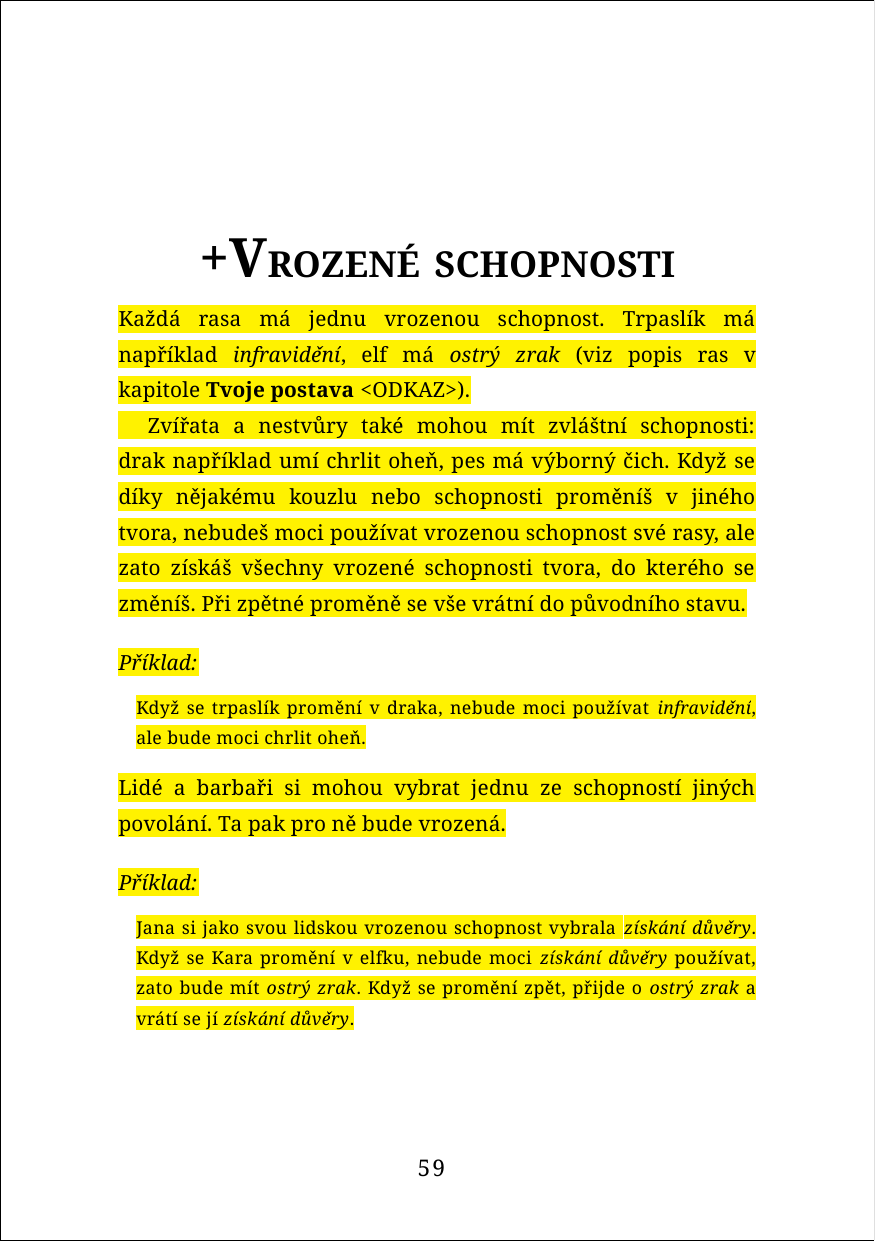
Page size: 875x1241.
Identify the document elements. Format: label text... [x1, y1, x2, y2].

text Lidé a barbaři si mohou vybrat jednu ze schopností jiných povolání. Ta pak pro ně bude vrozená. [118, 773, 756, 837]
text Každá rasa má jednu vrozenou schopnost. Trpaslík má například infravidění, elf má ostrý zrak (viz popis ras v kapitole Tvoje postava <ODKAZ>). Zvířata a nestvůry také mohou mít zvláštní schopnosti: drak například umí chrlit oheň, pes má výborný čich. Když se díky nějakému kouzlu nebo schopnosti proměníš v jiného tvora, nebudeš moci používat vrozenou schopnost své rasy, ale zato získáš všechny vrozené schopnosti tvora, do kterého se změníš. Při zpětné proměně se vše vrátní do původního stavu. [118, 304, 756, 617]
text Když se trpaslík promění v draka, nebude moci používat infravidění, ale bude moci chrlit oheň. [136, 695, 756, 749]
text Příklad: [118, 648, 756, 676]
subtitle +Vrozené schopnosti [118, 219, 756, 293]
text Jana si jako svou lidskou vrozenou schopnost vybrala získání důvěry. Když se Kara promění v elfku, nebude moci získání důvěry používat, zato bude mít ostrý zrak. Když se promění zpět, přijde o ostrý zrak a vrátí se jí získání důvěry. [136, 915, 756, 1030]
text Příklad: [118, 868, 756, 896]
